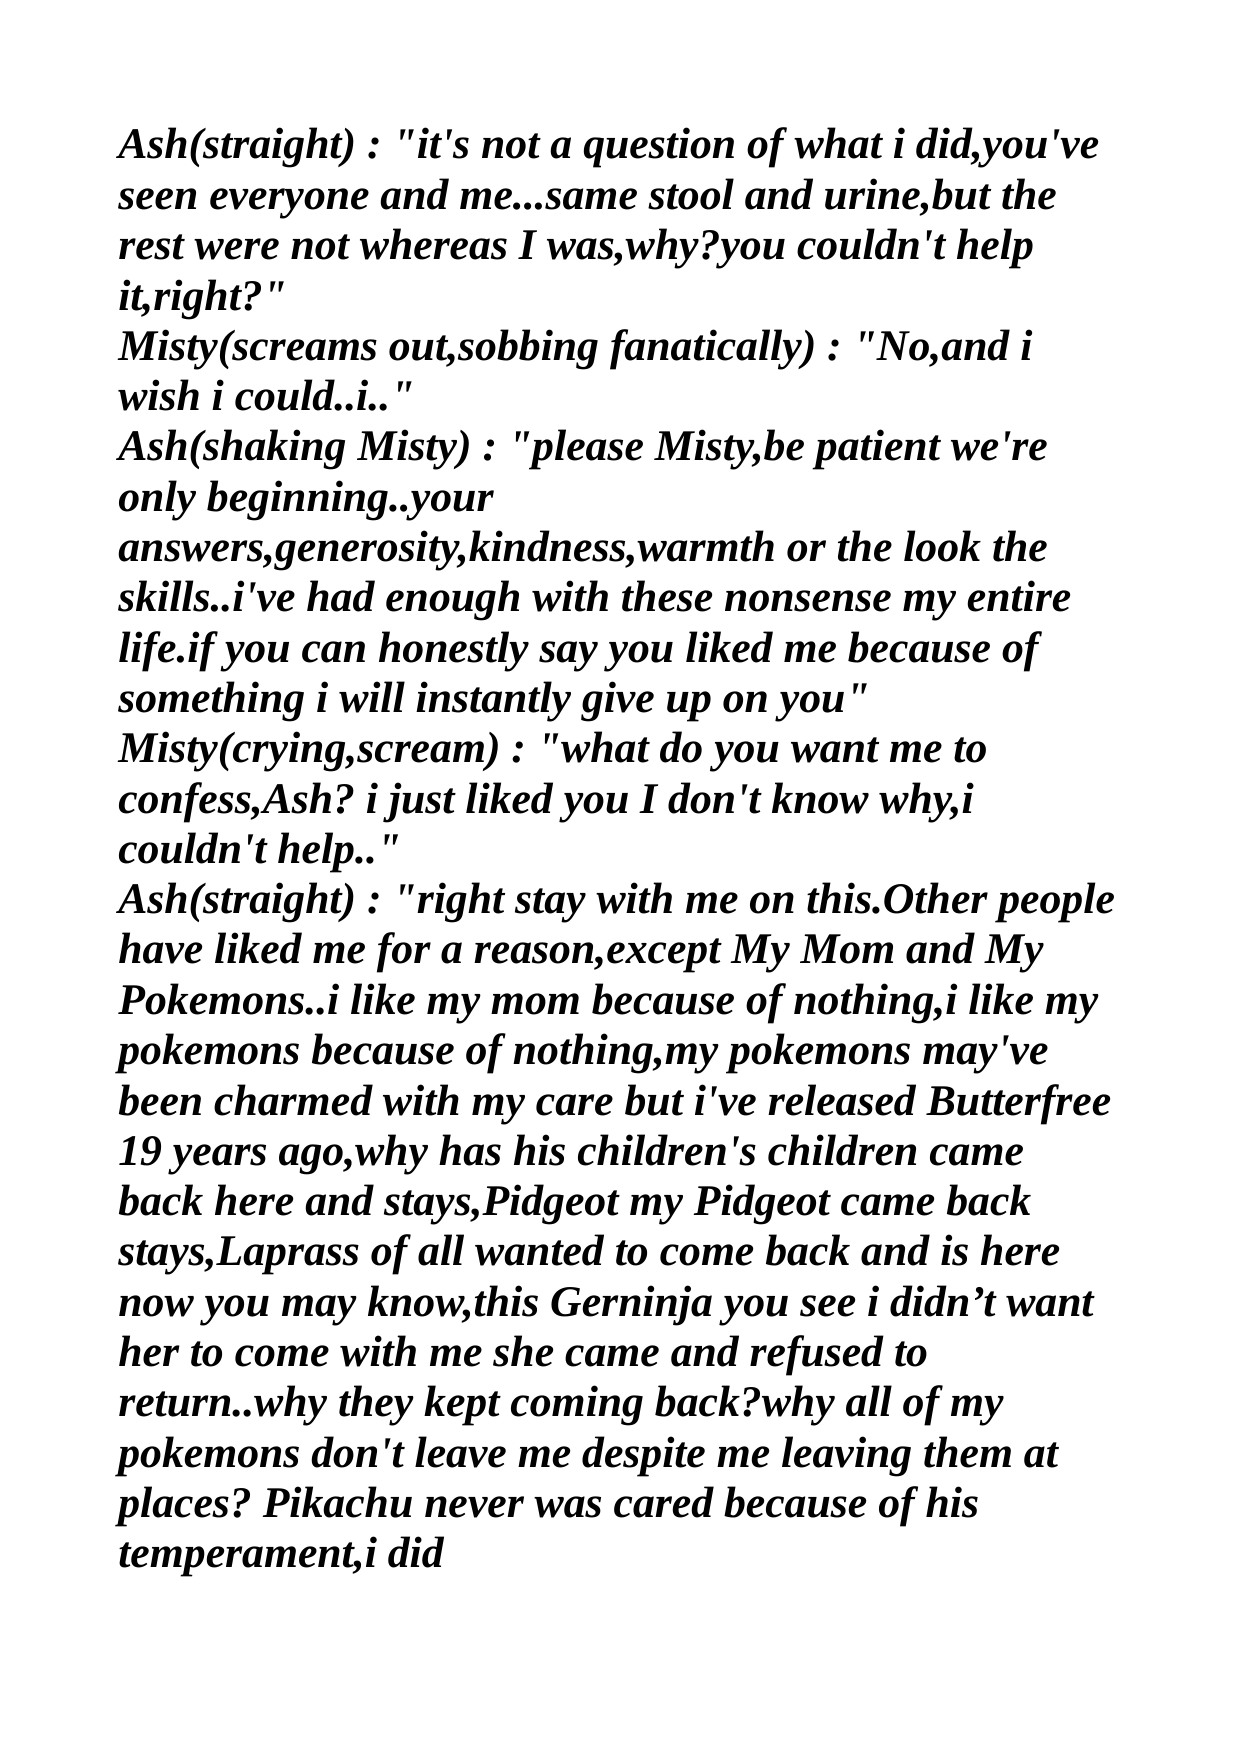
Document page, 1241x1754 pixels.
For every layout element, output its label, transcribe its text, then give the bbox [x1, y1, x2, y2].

text Misty(screams out,sobbing fanatically) : "No,and i wish i could..i.." [118, 319, 1122, 420]
text Misty(crying,scream) : "what do you want me to confess,Ash? i just liked you I don't know why,i couldn't help.." [118, 722, 1122, 873]
text Ash(straight) : "right stay with me on this.Other people have liked me for a reason,except My Mom and My Pokemons..i like my mom because of nothing,i like my pokemons because of nothing,my pokemons may've been charmed with my care but i've released Butterfree 19 years ago,why has his children's children came back here and stays,Pidgeot my Pidgeot came back stays,Laprass of all wanted to come back and is here now you may know,this Gerninja you see i didn’t want her to come with me she came and refused to return..why they kept coming back?why all of my pokemons don't leave me despite me leaving them at places? Pikachu never was cared because of his temperament,i did [118, 873, 1122, 1577]
text Ash(shaking Misty) : "please Misty,be patient we're only beginning..your [118, 420, 1122, 521]
text Ash(straight) : "it's not a question of what i did,you've seen everyone and me...same stool and urine,but the rest were not whereas I was,why?you couldn't help it,right?" [118, 118, 1122, 319]
text answers,generosity,kindness,warmth or the look the skills..i've had enough with these nonsense my entire life.if you can honestly say you liked me because of something i will instantly give up on you" [118, 521, 1122, 722]
